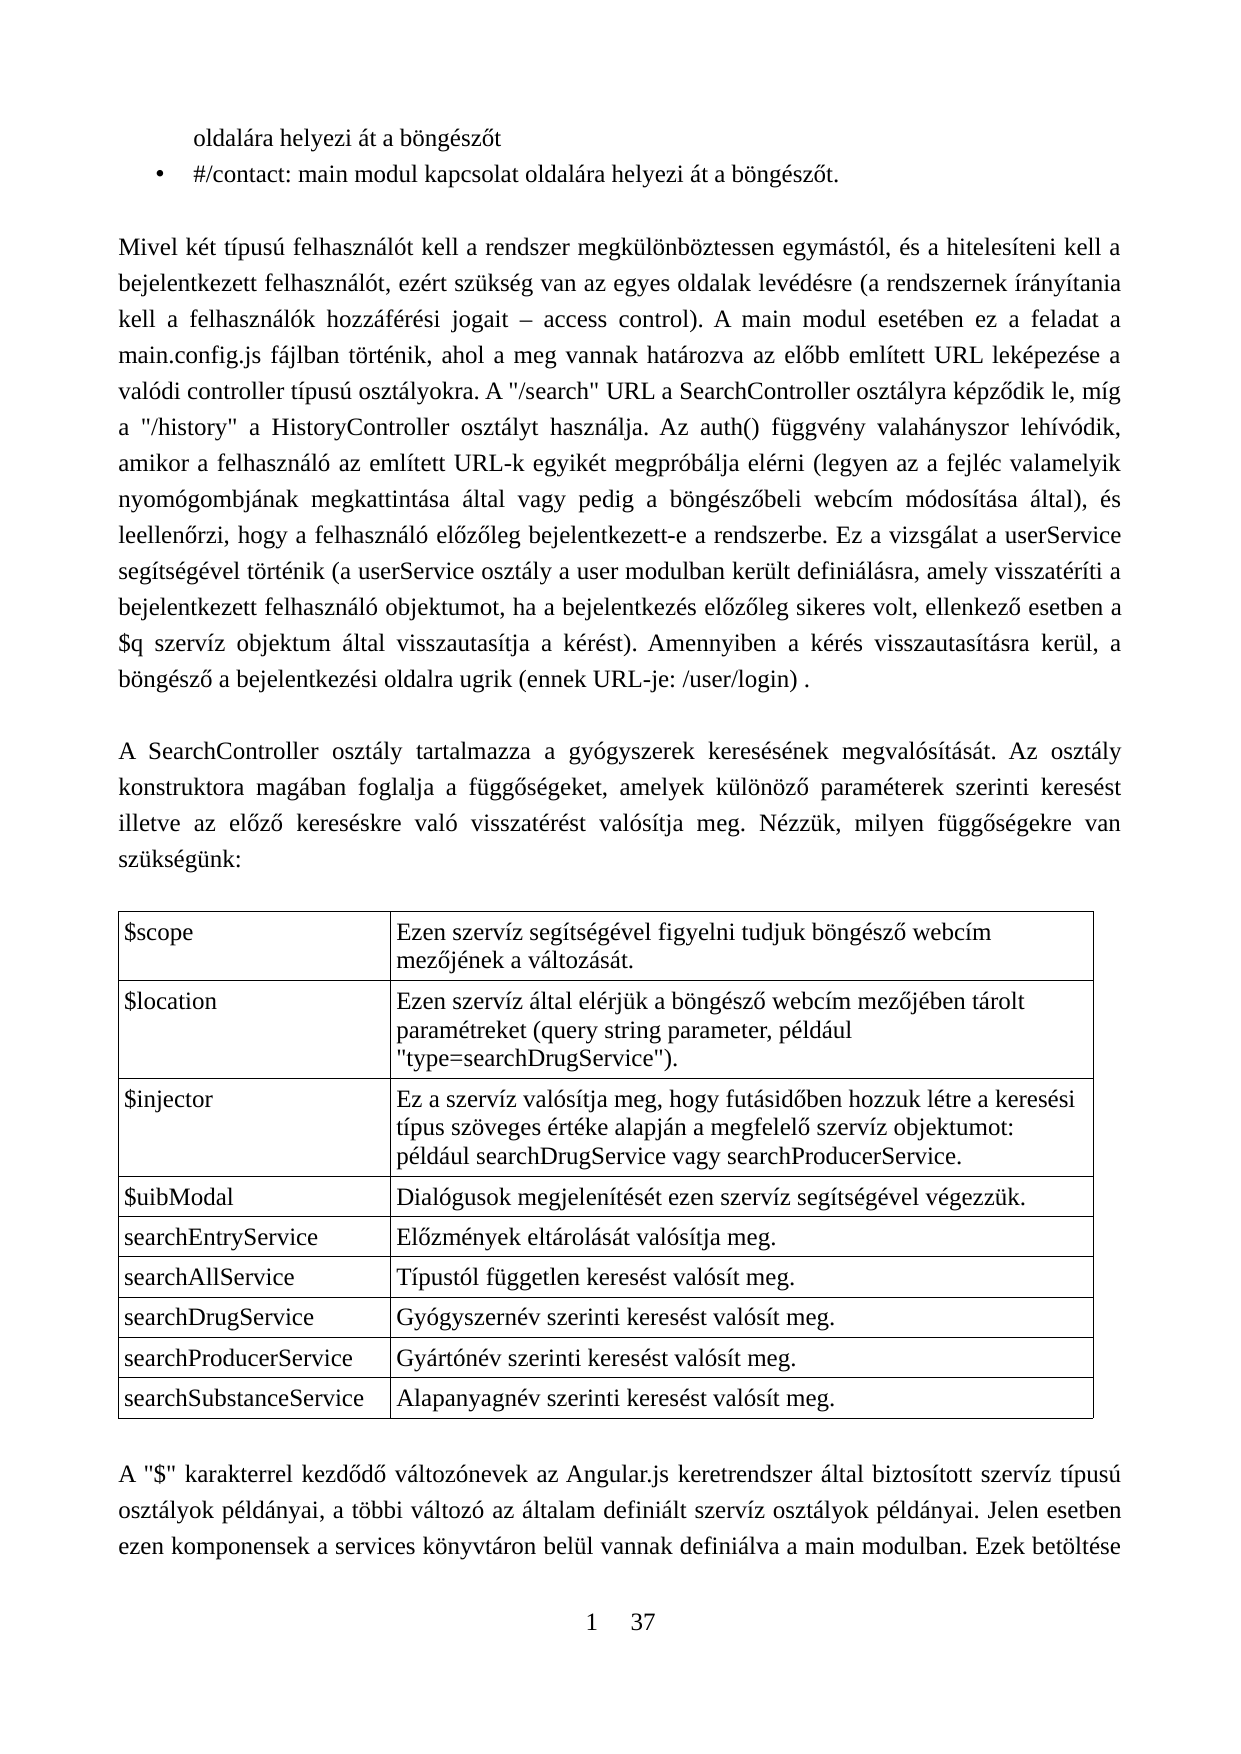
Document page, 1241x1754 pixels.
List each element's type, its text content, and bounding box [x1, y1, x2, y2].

table_cell searchEntryService [119, 1217, 390, 1256]
table_cell searchSubstanceService [119, 1378, 390, 1418]
table_cell Ez a szervíz valósítja meg, hogy futásidőben hozzuk létre a keresési típus szöveges értéke alapján a megfelelő szervíz objektumot: például searchDrugService vagy searchProducerService. [391, 1079, 1093, 1176]
table_cell Típustól független keresést valósít meg. [391, 1257, 1093, 1297]
table_cell Ezen szervíz által elérjük a böngésző webcím mezőjében tárolt paramétreket (query string parameter, például "type=searchDrugService"). [391, 981, 1093, 1078]
table_header Ezen szervíz segítségével figyelni tudjuk böngésző webcím mezőjének a változását. [391, 912, 1093, 980]
subtitle Mivel két típusú felhasználót kell a rendszer megkülönböztessen egymástól, és a hitelesíteni kell a bejelentkezett felhasználót, ezért szükség van az egyes oldalak levédésre (a rendszernek írányítania kell a felhasználók hozzáférési jogait – access control). A main modul esetében ez a feladat a main.config.js fájlban történik, ahol a meg vannak határozva az előbb említett URL leképezése a valódi controller típusú osztályokra. A "/search" URL a SearchController osztályra képződik le, míg a "/history" a HistoryController osztályt használja. Az auth() függvény valahányszor lehívódik, amikor a felhasználó az említett URL-k egyikét megpróbálja elérni (legyen az a fejléc valamelyik nyomógombjának megkattintása által vagy pedig a böngészőbeli webcím módosítása által), és leellenőrzi, hogy a felhasználó előzőleg bejelentkezett-e a rendszerbe. Ez a vizsgálat a userService segítségével történik (a userService osztály a user modulban került definiálásra, amely visszatéríti a bejelentkezett felhasználó objektumot, ha a bejelentkezés előzőleg sikeres volt, ellenkező esetben a $q szervíz objektum által visszautasítja a kérést). Amennyiben a kérés visszautasításra kerül, a böngésző a bejelentkezési oldalra ugrik (ennek URL-je: /user/login) . [118, 226, 1122, 695]
table_cell searchDrugService [119, 1298, 390, 1337]
subtitle A SearchController osztály tartalmazza a gyógyszerek keresésének megvalósítását. Az osztály konstruktora magában foglalja a függőségeket, amelyek különöző paraméterek szerinti keresést illetve az előző kereséskre való visszatérést valósítja meg. Nézzük, milyen függőségekre van szükségünk: [118, 731, 1122, 875]
table_cell Gyógyszernév szerinti keresést valósít meg. [391, 1298, 1093, 1337]
table_header $scope [119, 912, 390, 980]
subtitle #/contact: main modul kapcsolat oldalára helyezi át a böngészőt. [156, 154, 1122, 190]
table_cell Dialógusok megjelenítését ezen szervíz segítségével végezzük. [391, 1177, 1093, 1216]
subtitle oldalára helyezi át a böngészőt [156, 118, 1122, 154]
table_cell $injector [119, 1079, 390, 1176]
table_cell searchProducerService [119, 1338, 390, 1377]
table_cell searchAllService [119, 1257, 390, 1297]
table_cell Előzmények eltárolását valósítja meg. [391, 1217, 1093, 1256]
subtitle A "$" karakterrel kezdődő változónevek az Angular.js keretrendszer által biztosított szervíz típusú osztályok példányai, a többi változó az általam definiált szervíz osztályok példányai. Jelen esetben ezen komponensek a services könyvtáron belül vannak definiálva a main modulban. Ezek betöltése [118, 1454, 1122, 1562]
table_cell Alapanyagnév szerinti keresést valósít meg. [391, 1378, 1093, 1418]
table_cell $location [119, 981, 390, 1078]
table_cell Gyártónév szerinti keresést valósít meg. [391, 1338, 1093, 1377]
table_cell $uibModal [119, 1177, 390, 1216]
